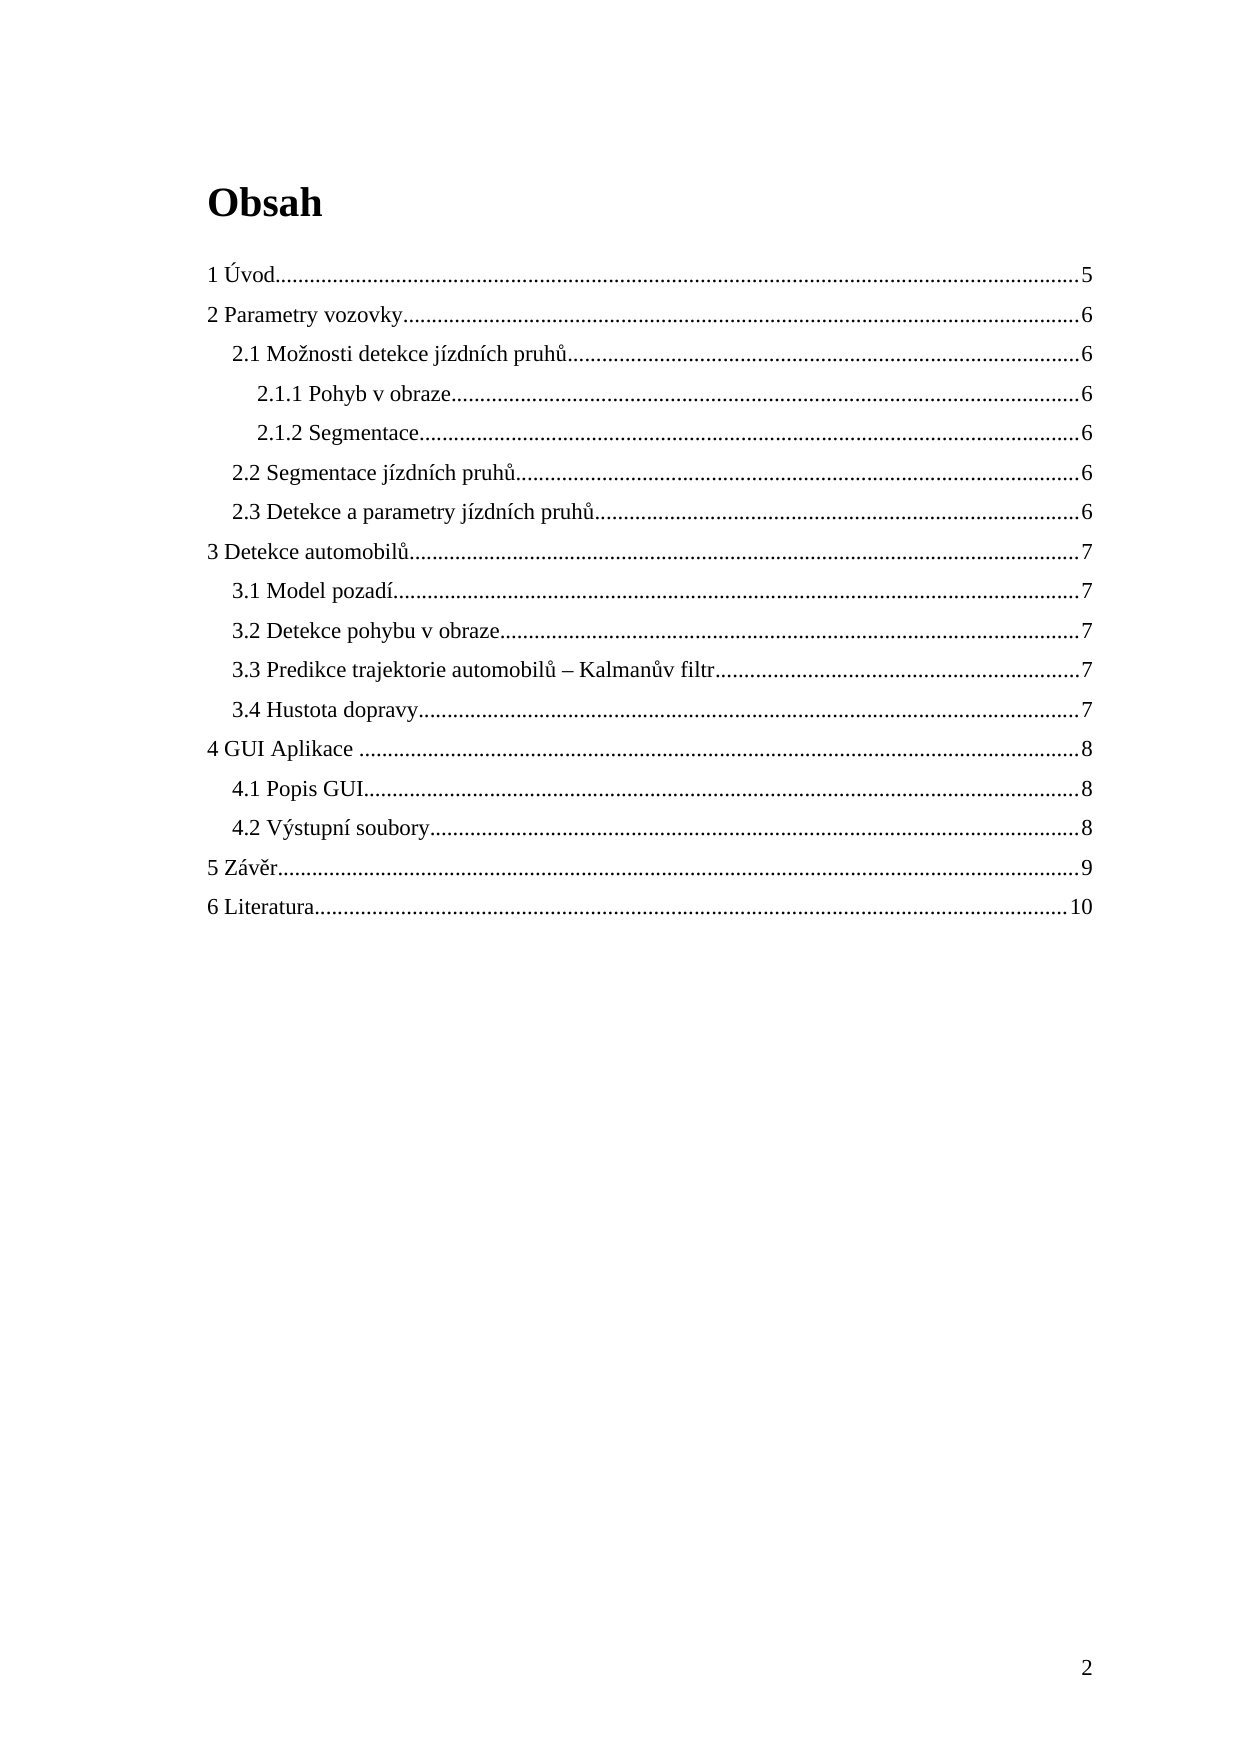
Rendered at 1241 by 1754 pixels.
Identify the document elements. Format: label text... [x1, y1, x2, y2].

text Obsah [207, 177, 1092, 225]
text 3.3 Predikce trajektorie automobilů – Kalmanův filtr 7 [232, 656, 1092, 683]
text 2.3 Detekce a parametry jízdních pruhů 6 [232, 498, 1092, 525]
text 4 GUI Aplikace 8 [207, 735, 1092, 762]
text 2 Parametry vozovky 6 [207, 301, 1092, 327]
text 1 Úvod 5 [207, 262, 1092, 288]
text 3.4 Hustota dopravy 7 [232, 696, 1092, 722]
text 3.2 Detekce pohybu v obraze 7 [232, 617, 1092, 643]
text 3.1 Model pozadí 7 [232, 577, 1092, 604]
text 2.1.1 Pohyb v obraze 6 [257, 380, 1092, 406]
text 4.1 Popis GUI 8 [232, 775, 1092, 801]
text 6 Literatura 10 [207, 893, 1092, 919]
text 3 Detekce automobilů 7 [207, 538, 1092, 564]
text 4.2 Výstupní soubory 8 [232, 814, 1092, 841]
text 5 Závěr 9 [207, 854, 1092, 880]
text 2.2 Segmentace jízdních pruhů 6 [232, 459, 1092, 485]
text 2.1.2 Segmentace 6 [257, 419, 1092, 446]
text 2.1 Možnosti detekce jízdních pruhů 6 [232, 341, 1092, 367]
